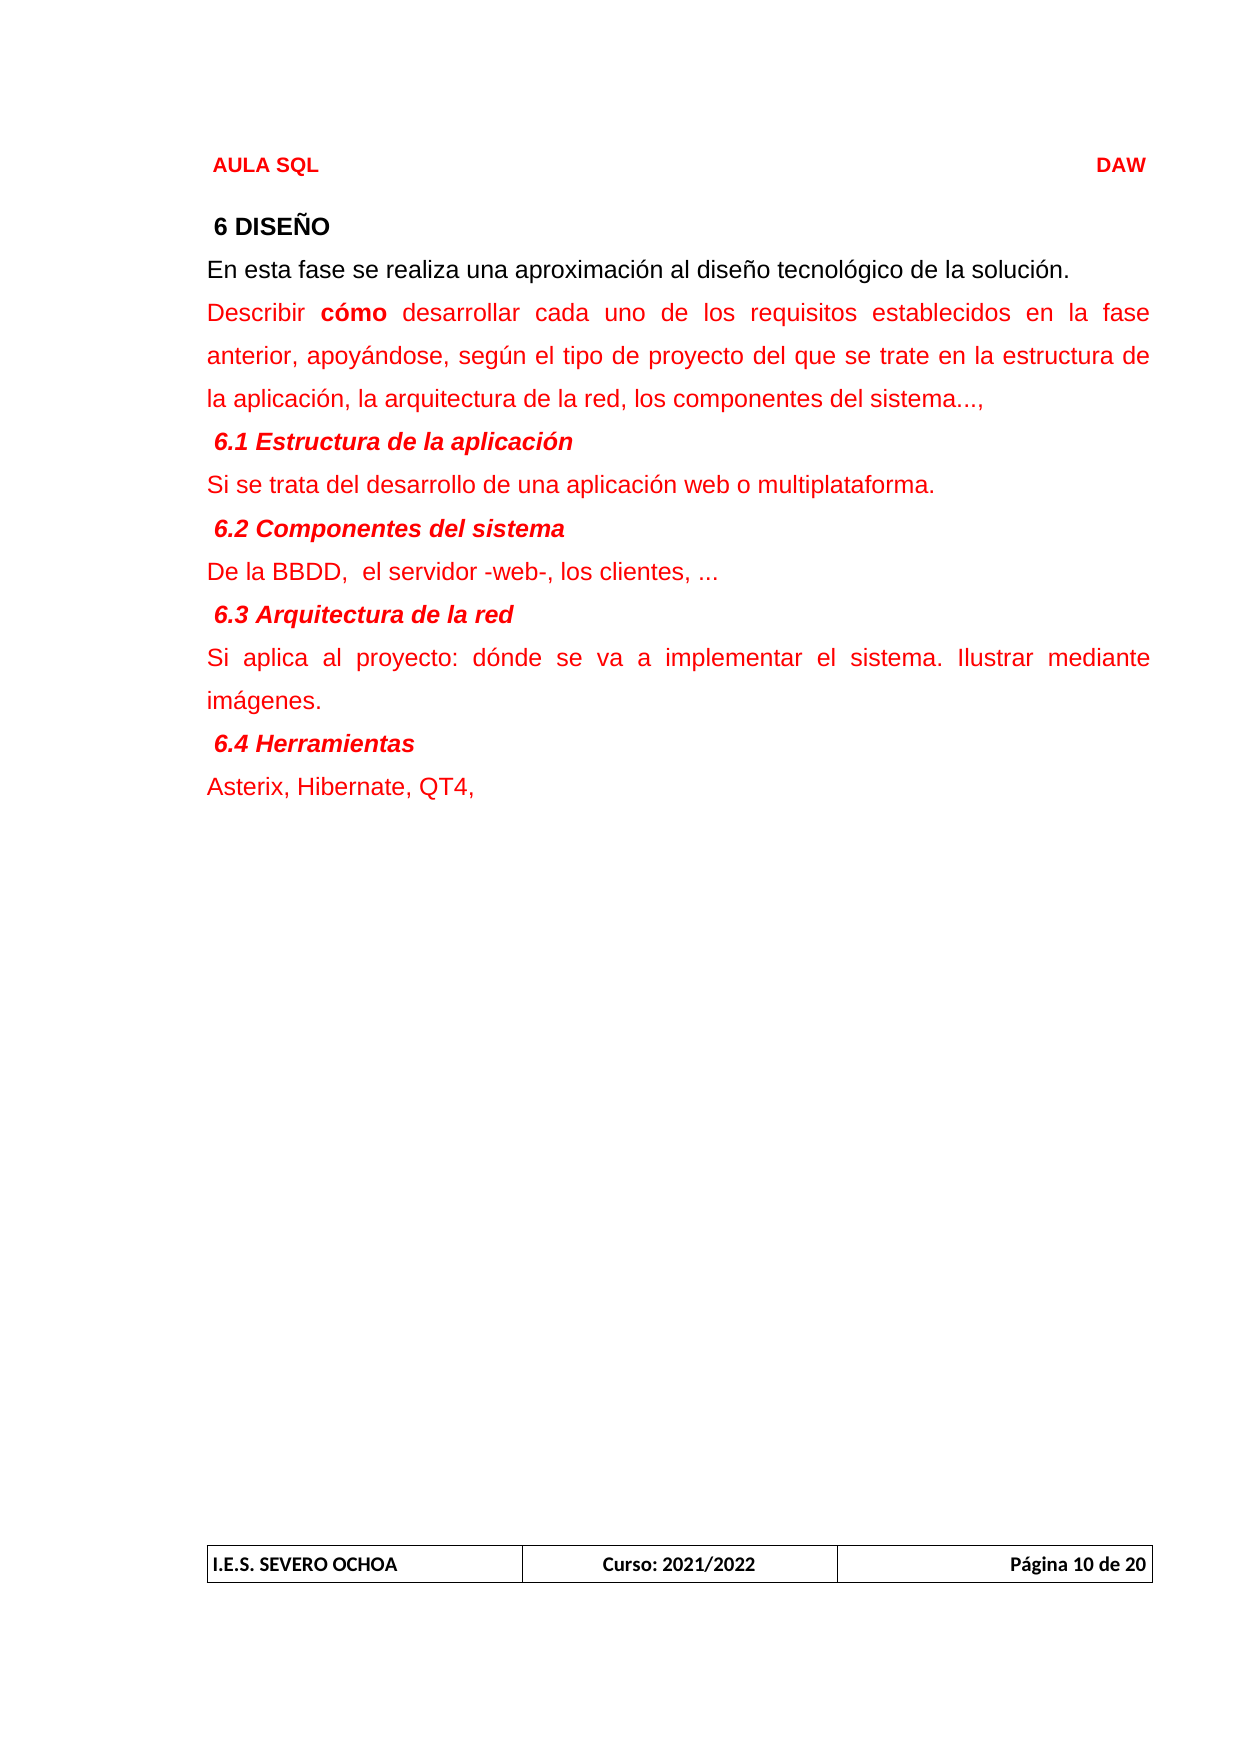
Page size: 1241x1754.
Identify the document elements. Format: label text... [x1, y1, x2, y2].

text Si aplica al proyecto: dónde se va a implementar el sistema. Ilustrar mediante imágenes. [169, 643, 1152, 715]
text De la BBDD, el servidor -web-, los clientes, ... [207, 557, 1152, 586]
list En esta fase se realiza una aproximación al diseño tecnológico de la solución. [207, 255, 1152, 284]
text Si se trata del desarrollo de una aplicación web o multiplataforma. [207, 471, 1152, 499]
subtitle Componentes del sistema [207, 514, 1152, 542]
subtitle Arquitectura de la red [207, 600, 1152, 629]
text Asterix, Hibernate, QT4, [169, 772, 1152, 801]
subtitle Herramientas [207, 729, 1152, 758]
list Describir cómo desarrollar cada uno de los requisitos establecidos en la fase anterior, apoyándose, según el tipo de proyecto del que se trate en la estructura de la aplicación, la arquitectura de la red, los componentes del sistema..., [169, 298, 1152, 413]
subtitle Estructura de la aplicación [207, 427, 1152, 456]
subtitle DISEÑO [207, 212, 1152, 241]
